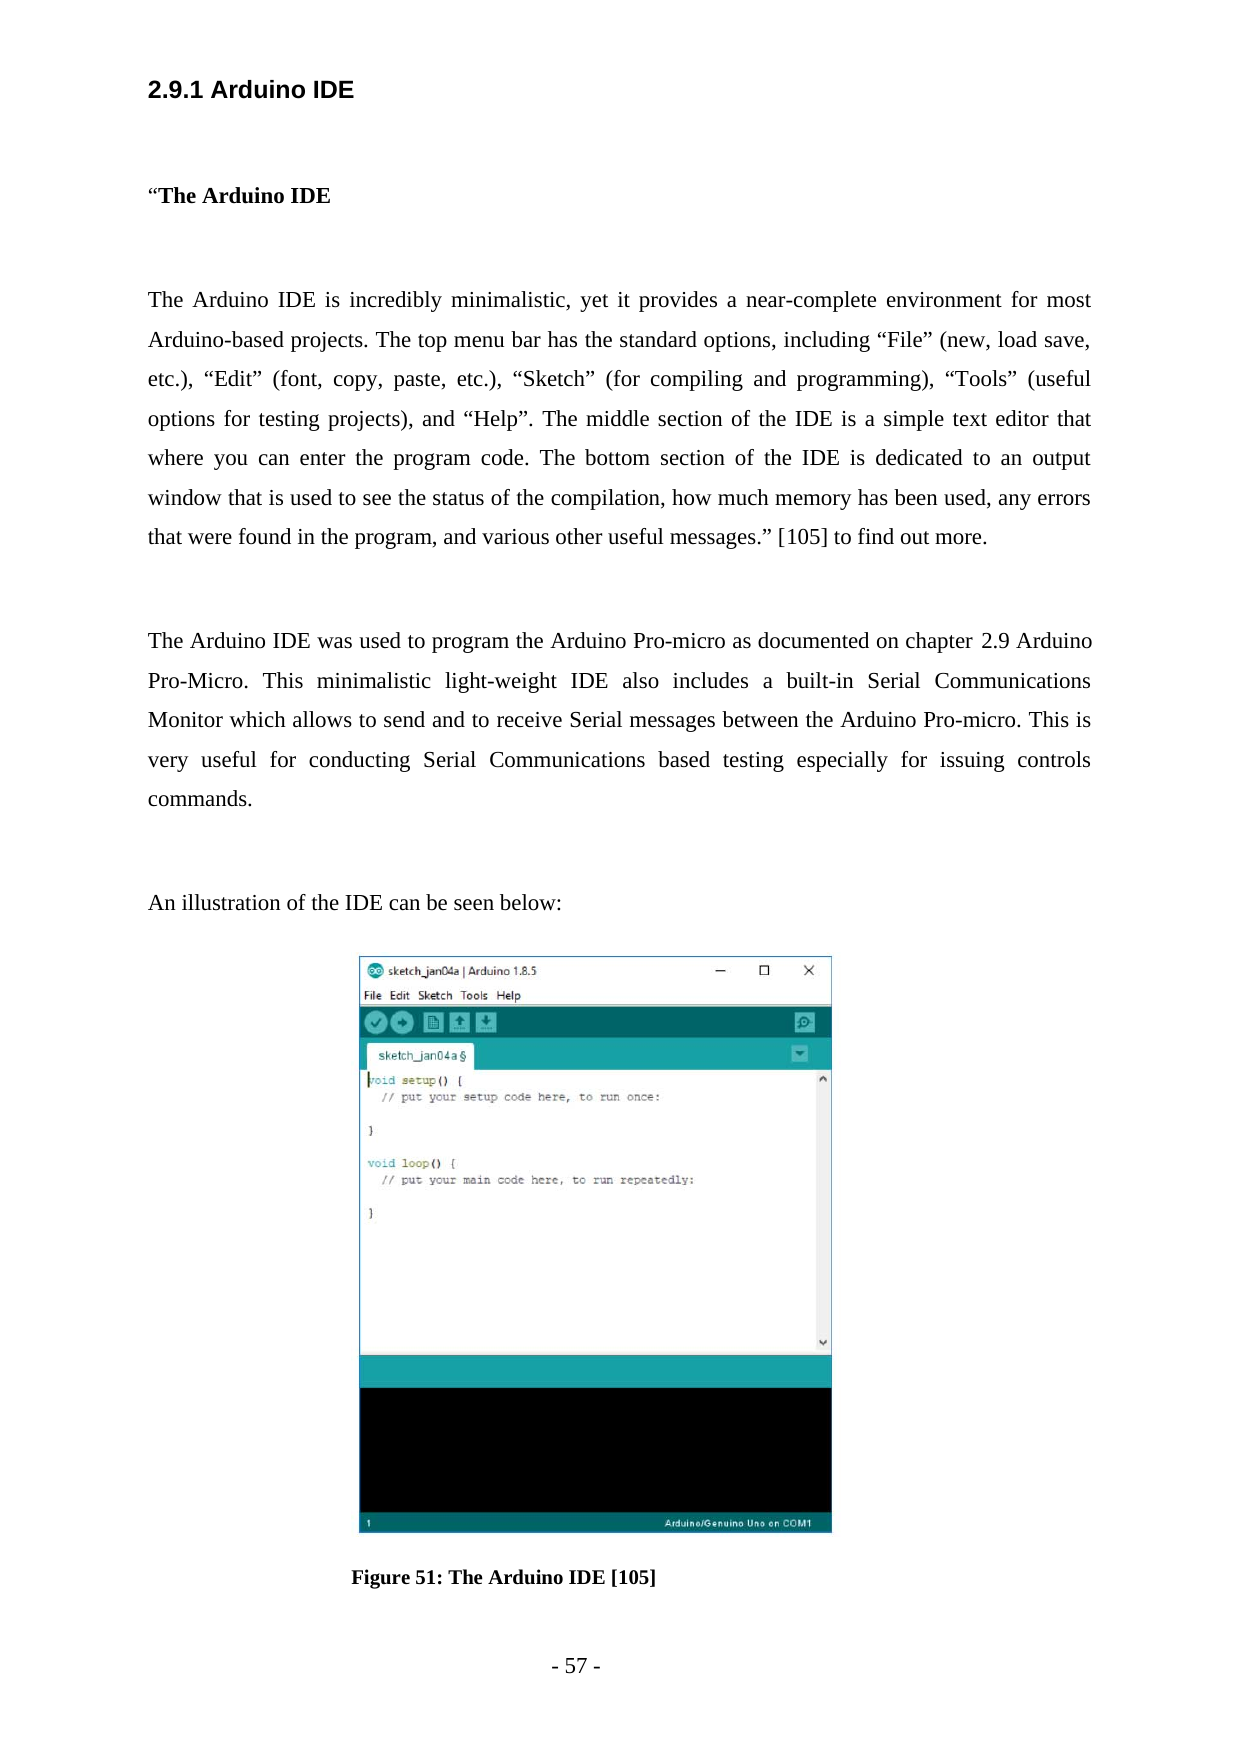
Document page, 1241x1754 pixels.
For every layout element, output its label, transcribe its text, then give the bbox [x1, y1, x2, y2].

subtitle 2.9.1 Arduino IDE [148, 75, 1092, 104]
picture [351, 952, 841, 1537]
text An illustration of the IDE can be seen below: [148, 889, 1092, 916]
text “The Arduino IDE [148, 183, 1092, 209]
text Figure 51: The Arduino IDE [105] [351, 1537, 841, 1589]
text The Arduino IDE is incredibly minimalistic, yet it provides a near-complete environment for most Arduino-based projects. The top menu bar has the standard options, including “File” (new, load save, etc.), “Edit” (font, copy, paste, etc.), “Sketch” (for compiling and programming), “Tools” (useful options for testing projects), and “Help”. The middle section of the IDE is a simple text editor that where you can enter the program code. The bottom section of the IDE is dedicated to an output window that is used to see the status of the compilation, how much memory has been used, any errors that were found in the program, and various other useful messages.” [105] to find out more. [148, 287, 1092, 550]
text The Arduino IDE was used to program the Arduino Pro-micro as documented on chapter 2.9 Arduino Pro-Micro. This minimalistic light-weight IDE also includes a built-in Serial Communications Monitor which allows to send and to receive Serial messages between the Arduino Pro-micro. This is very useful for conducting Serial Communications based testing especially for issuing controls commands. [148, 627, 1092, 812]
